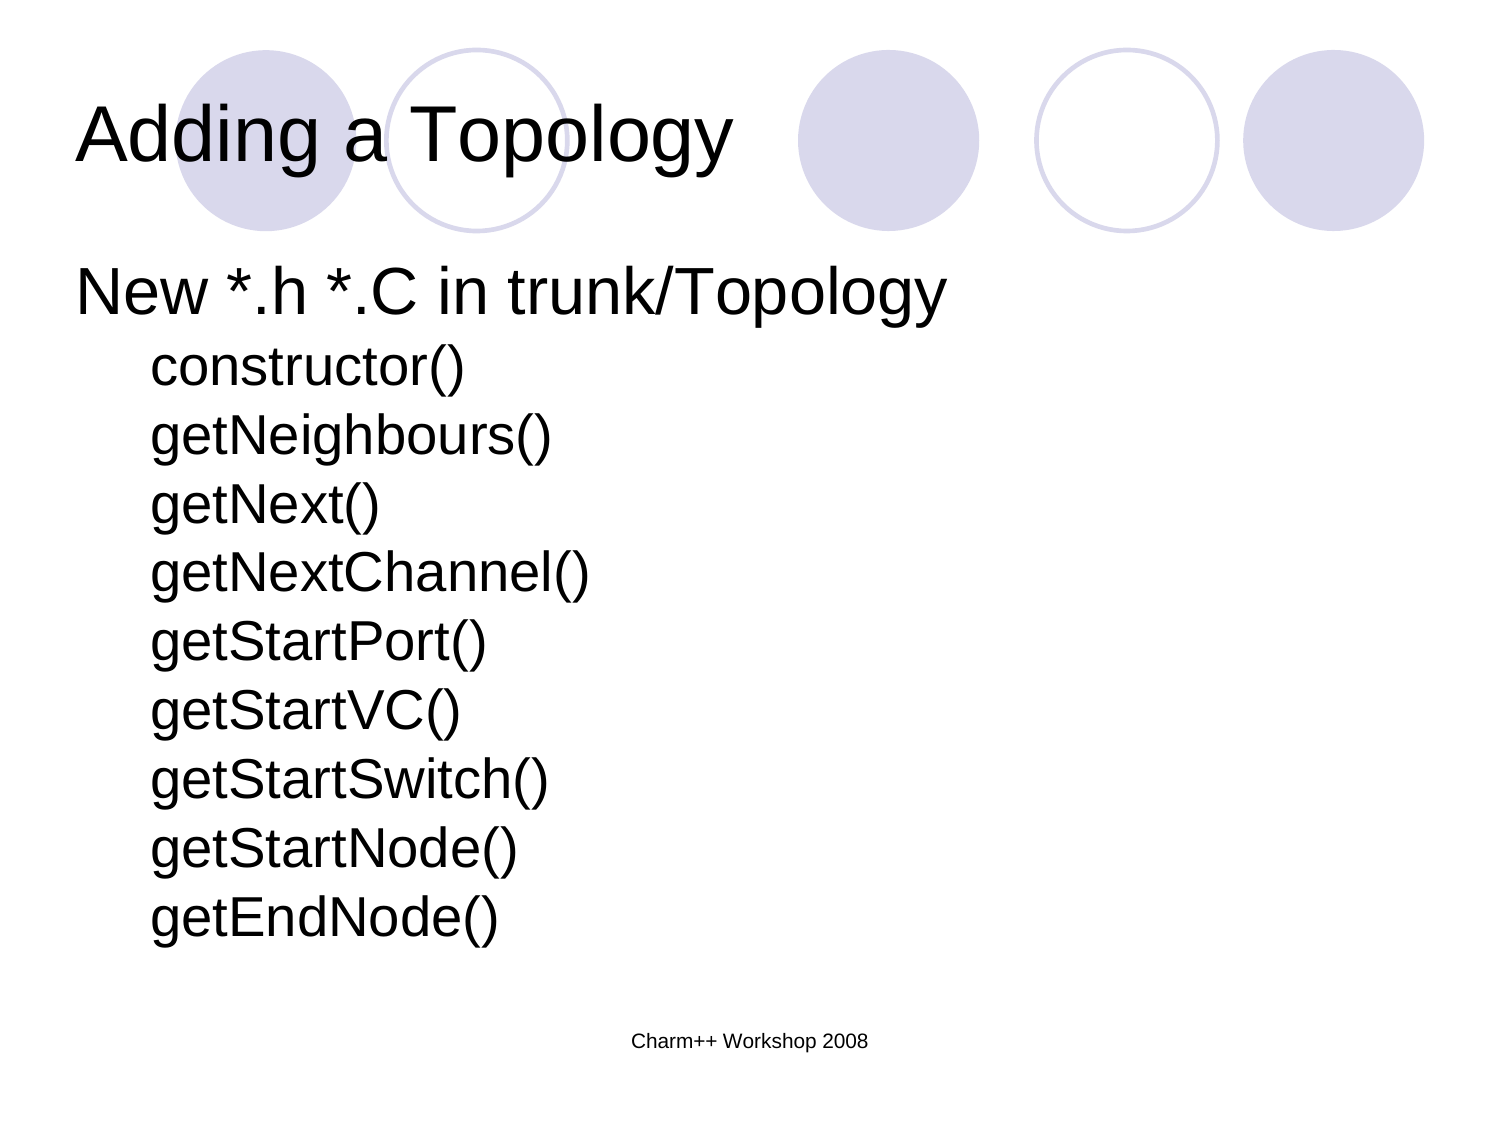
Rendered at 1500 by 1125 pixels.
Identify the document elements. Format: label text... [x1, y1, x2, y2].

list New *.h *.C in trunk/Topology constructor() getNeighbours() getNext() getNextChannel() getStartPort() getStartVC() getStartSwitch() getStartNode() getEndNode() [74, 262, 1425, 991]
title Adding a Topology [74, 52, 1425, 225]
